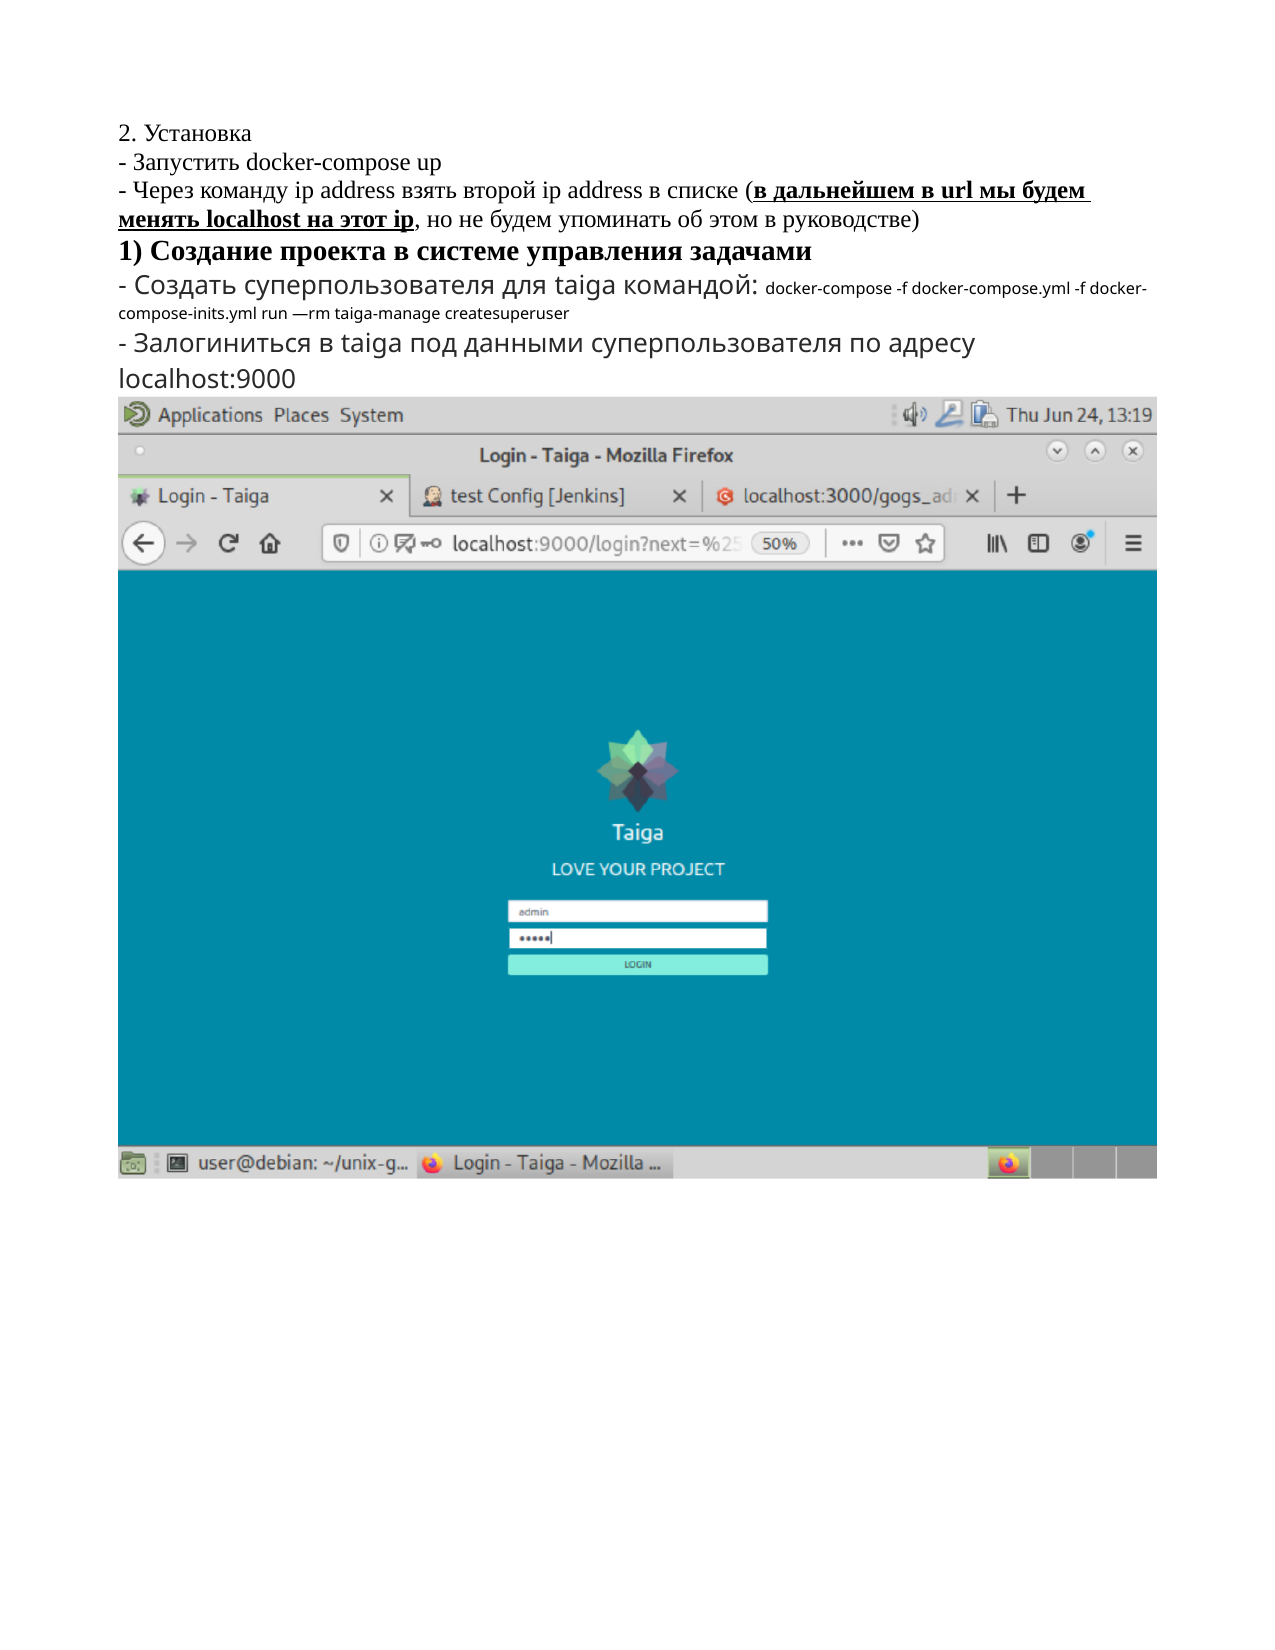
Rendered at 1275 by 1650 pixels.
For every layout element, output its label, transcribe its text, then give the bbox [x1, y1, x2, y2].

text - Создать суперпользователя для taiga командой: docker-compose -f docker-compose.yml -f docker-compose-inits.yml run —rm taiga-manage createsuperuser [118, 267, 1157, 324]
picture [118, 396, 1157, 1179]
text - Запустить docker-compose up [118, 147, 1157, 176]
text 2. Установка [118, 118, 1157, 147]
text 1) Создание проекта в системе управления задачами [118, 233, 1157, 267]
text - Через команду ip address взять второй ip address в списке (в дальнейшем в url мы будем менять localhost на этот ip, но не будем упоминать об этом в руководстве) [118, 176, 1157, 233]
text - Залогиниться в taiga под данными суперпользователя по адресу localhost:9000 [118, 324, 1157, 396]
